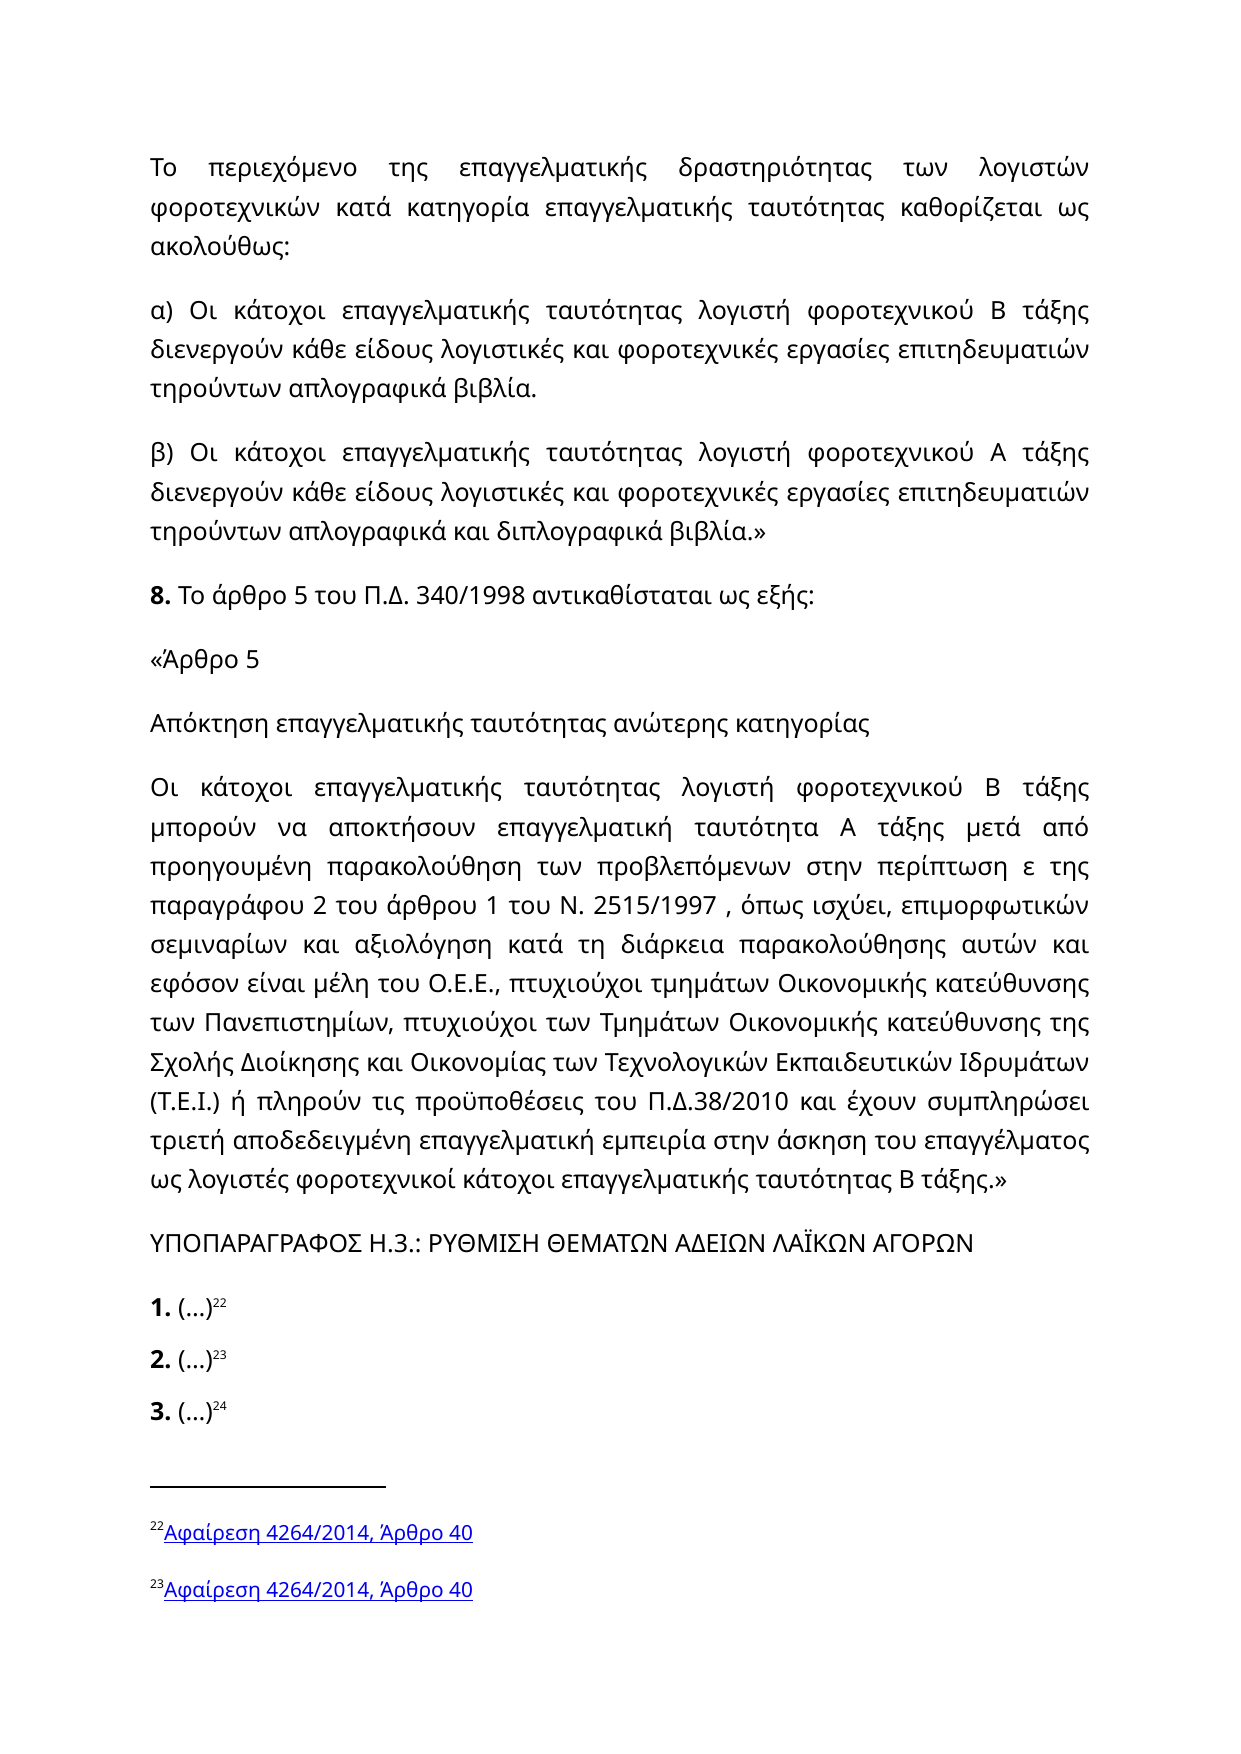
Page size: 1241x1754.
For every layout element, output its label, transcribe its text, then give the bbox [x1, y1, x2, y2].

text α) Οι κάτοχοι επαγγελματικής ταυτότητας λογιστή φοροτεχνικού Β τάξης διενεργούν κάθε είδους λογιστικές και φοροτεχνικές εργασίες επιτηδευματιών τηρούντων απλογραφικά βιβλία. [150, 292, 1090, 405]
text «Άρθρο 5 [150, 642, 1090, 676]
text 8. Το άρθρο 5 του Π.Δ. 340/1998 αντικαθίσταται ως εξής: [150, 577, 1090, 612]
text 2. (…) [150, 1342, 1090, 1376]
text Το περιεχόμενο της επαγγελματικής δραστηριότητας των λογιστών φοροτεχνικών κατά κατηγορία επαγγελματικής ταυτότητας καθορίζεται ως ακολούθως: [150, 150, 1090, 262]
text ΥΠΟΠΑΡΑΓΡΑΦΟΣ Η.3.: ΡΥΘΜΙΣΗ ΘΕΜΑΤΩΝ ΑΔΕΙΩΝ ΛΑΪΚΩΝ ΑΓΟΡΩΝ [150, 1226, 1090, 1260]
text Αφαίρεση 4264/2014, Άρθρο 40 [150, 1518, 1090, 1546]
text 3. (…) [150, 1393, 1090, 1427]
text Αφαίρεση 4264/2014, Άρθρο 40 [150, 1576, 1090, 1604]
text Απόκτηση επαγγελματικής ταυτότητας ανώτερης κατηγορίας [150, 706, 1090, 740]
text Οι κάτοχοι επαγγελματικής ταυτότητας λογιστή φοροτεχνικού Β τάξης μπορούν να αποκτήσουν επαγγελματική ταυτότητα Α τάξης μετά από προηγουμένη παρακολούθηση των προβλεπόμενων στην περίπτωση ε της παραγράφου 2 του άρθρου 1 του Ν. 2515/1997 , όπως ισχύει, επιμορφωτικών σεμιναρίων και αξιολόγηση κατά τη διάρκεια παρακολούθησης αυτών και εφόσον είναι μέλη του Ο.Ε.Ε., πτυχιούχοι τμημάτων Οικονομικής κατεύθυνσης των Πανεπιστημίων, πτυχιούχοι των Τμημάτων Οικονομικής κατεύθυνσης της Σχολής Διοίκησης και Οικονομίας των Τεχνολογικών Εκπαιδευτικών Ιδρυμάτων (Τ.Ε.Ι.) ή πληρούν τις προϋποθέσεις του Π.Δ.38/2010 και έχουν συμπληρώσει τριετή αποδεδειγμένη επαγγελματική εμπειρία στην άσκηση του επαγγέλματος ως λογιστές φοροτεχνικοί κάτοχοι επαγγελματικής ταυτότητας Β τάξης.» [150, 770, 1090, 1196]
text β) Οι κάτοχοι επαγγελματικής ταυτότητας λογιστή φοροτεχνικού Α τάξης διενεργούν κάθε είδους λογιστικές και φοροτεχνικές εργασίες επιτηδευματιών τηρούντων απλογραφικά και διπλογραφικά βιβλία.» [150, 435, 1090, 547]
text 1. (…) [150, 1290, 1090, 1324]
